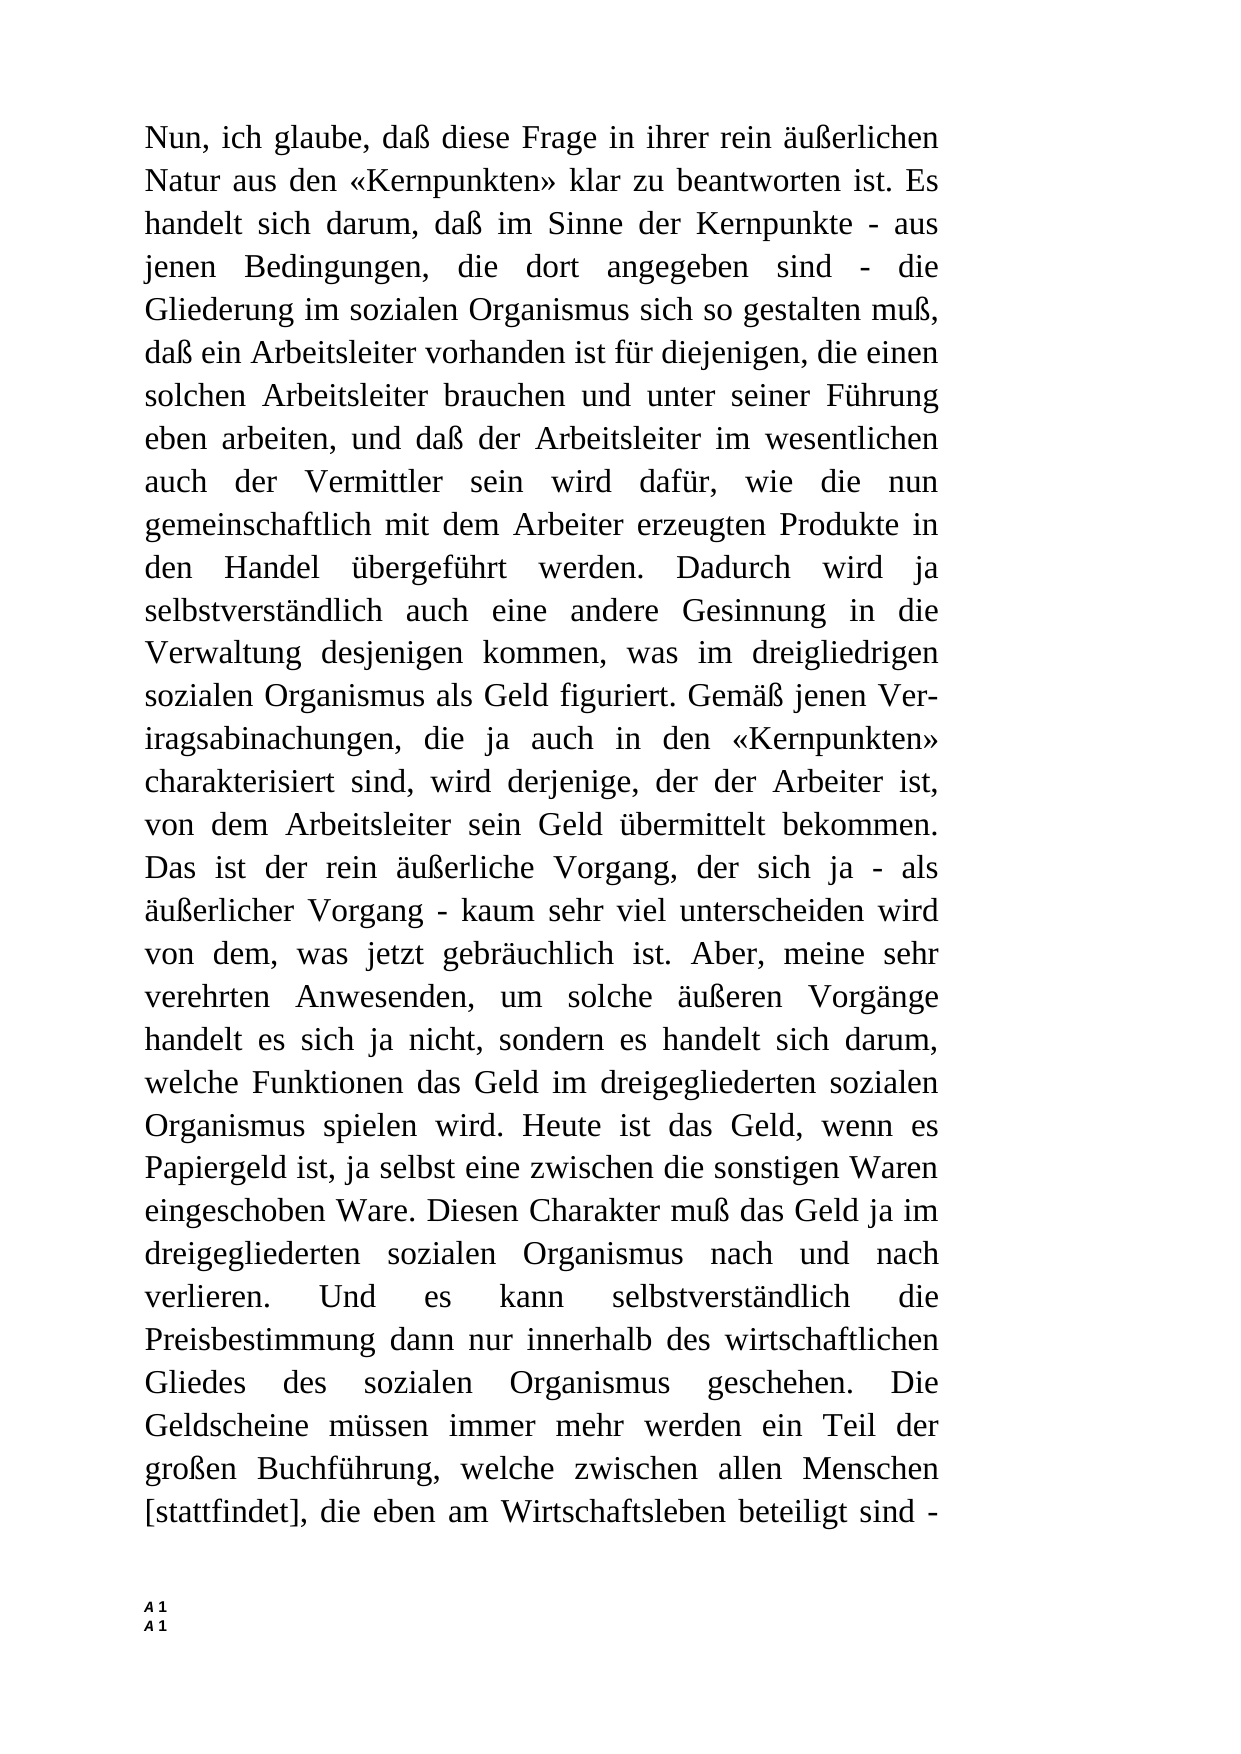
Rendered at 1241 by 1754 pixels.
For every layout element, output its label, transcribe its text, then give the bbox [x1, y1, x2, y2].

text Nun, ich glaube, daß diese Frage in ihrer rein äußerlichen Natur aus den «Kernpunkten» klar zu beantworten ist. Es handelt sich darum, daß im Sinne der Kernpunkte - aus jenen Bedingungen, die dort angegeben sind - die Gliederung im sozialen Organismus sich so gestalten muß, daß ein Arbeitsleiter vorhanden ist für diejenigen, die einen solchen Arbeitsleiter brauchen und unter seiner Führung eben arbeiten, und daß der Arbeitsleiter im wesentlichen auch der Vermittler sein wird dafür, wie die nun gemeinschaftlich mit dem Arbeiter erzeugten Produkte in den Handel übergeführt werden. Dadurch wird ja selbstverständlich auch eine andere Gesinnung in die Verwaltung desjenigen kommen, was im dreigliedrigen sozialen Organismus als Geld figuriert. Gemäß jenen Ver- iragsabinachungen, die ja auch in den «Kernpunkten» charakterisiert sind, wird derjenige, der der Arbeiter ist, von dem Arbeitsleiter sein Geld übermittelt bekommen. Das ist der rein äußerliche Vorgang, der sich ja - als äußerlicher Vorgang - kaum sehr viel unterscheiden wird von dem, was jetzt gebräuchlich ist. Aber, meine sehr verehrten Anwesenden, um solche äußeren Vorgänge handelt es sich ja nicht, sondern es handelt sich darum, welche Funktionen das Geld im dreigegliederten sozialen Organismus spielen wird. Heute ist das Geld, wenn es Papiergeld ist, ja selbst eine zwischen die sonstigen Waren eingeschoben Ware. Diesen Charakter muß das Geld ja im dreigegliederten sozialen Organismus nach und nach verlieren. Und es kann selbstverständlich die Preisbestimmung dann nur innerhalb des wirtschaftlichen Gliedes des sozialen Organismus geschehen. Die Geldscheine müssen immer mehr werden ein Teil der großen Buchführung, welche zwischen allen Menschen [stattfindet], die eben am Wirtschaftsleben beteiligt sind [144, 118, 939, 1529]
